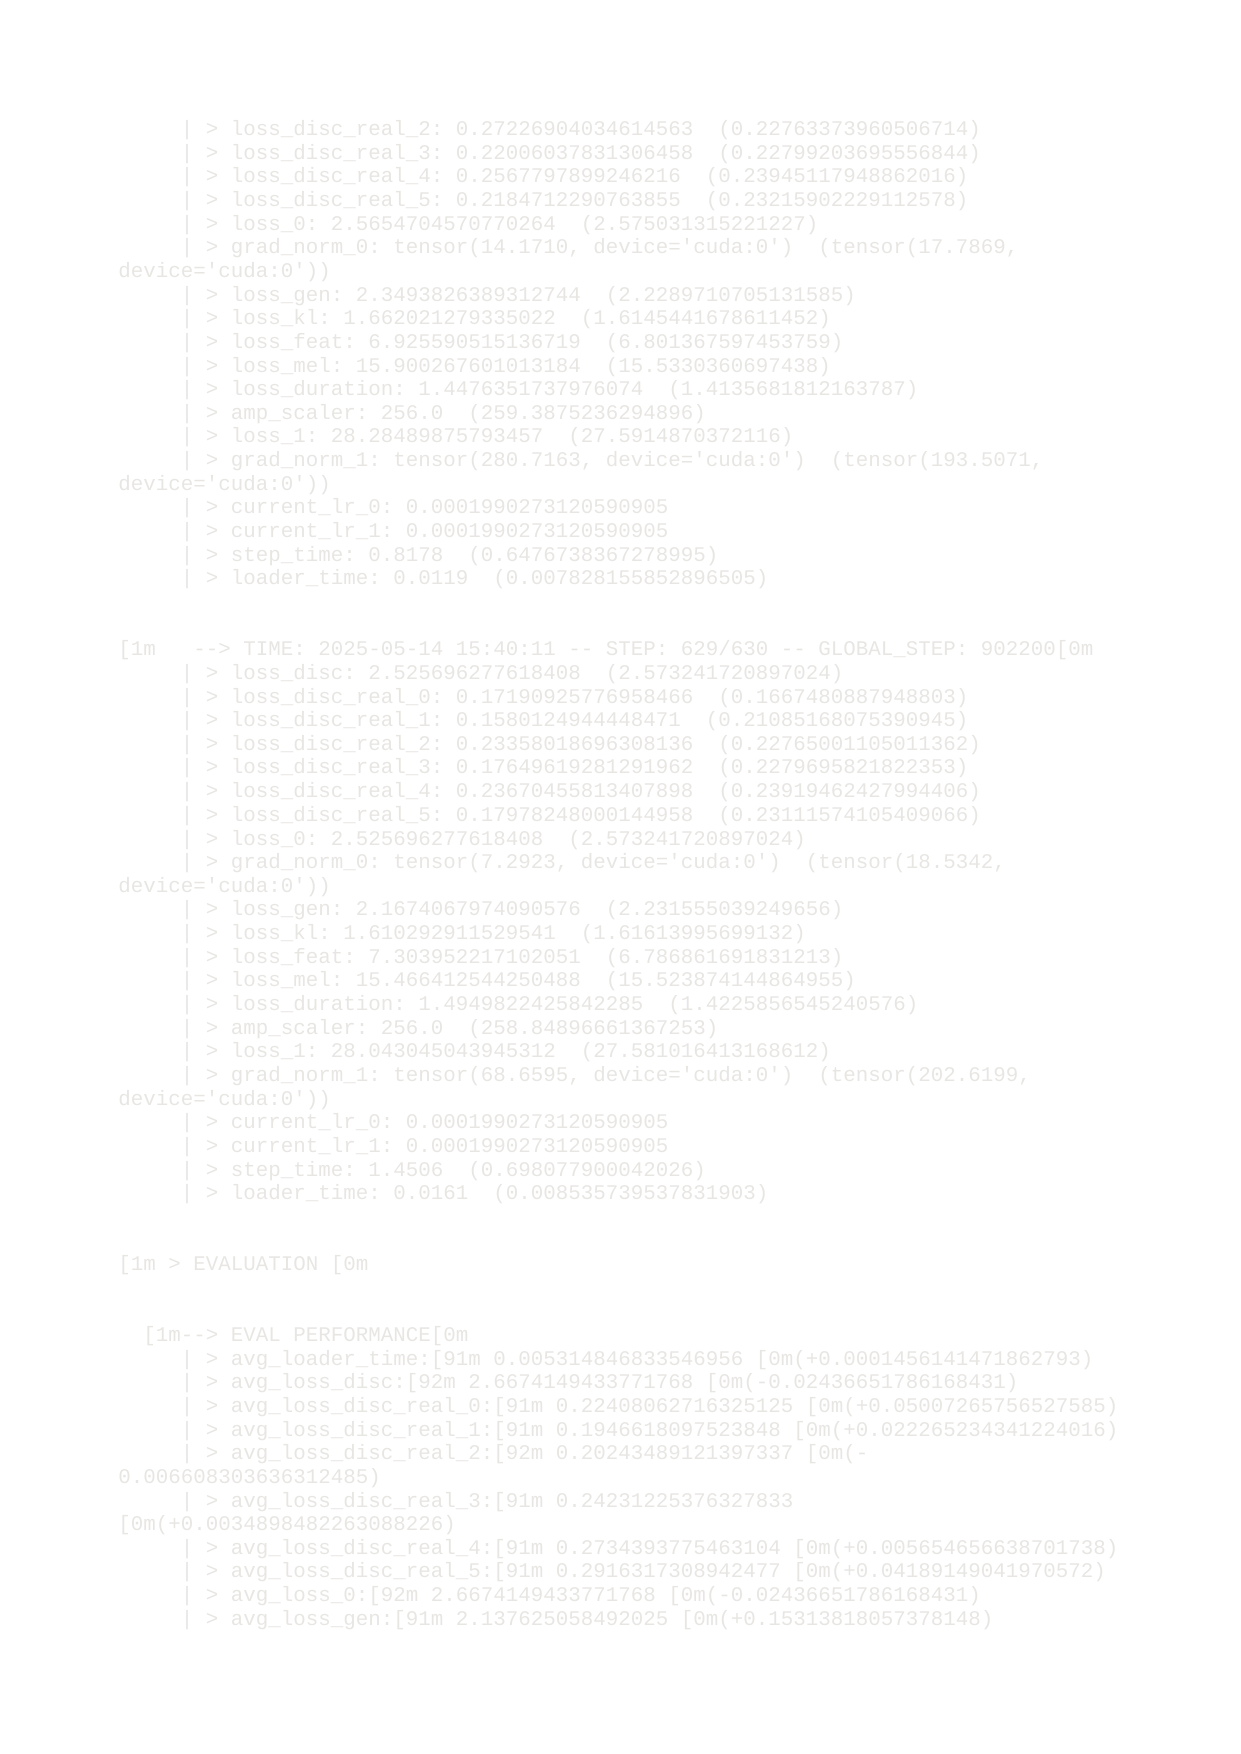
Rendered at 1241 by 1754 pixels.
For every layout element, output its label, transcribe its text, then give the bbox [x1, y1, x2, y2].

text | > loader_time: 0.0119 (0.007828155852896505) [118, 567, 1122, 591]
text | > loss_1: 28.043045043945312 (27.581016413168612) [118, 1040, 1122, 1064]
text | > current_lr_1: 0.0001990273120590905 [118, 520, 1122, 544]
text | > grad_norm_0: tensor(14.1710, device='cuda:0') (tensor(17.7869, device='cuda:0')) [118, 236, 1122, 284]
text | > avg_loss_0:[92m 2.6674149433771768 [0m(-0.02436651786168431) [118, 1584, 1122, 1608]
text | > step_time: 0.8178 (0.6476738367278995) [118, 544, 1122, 567]
text | > loss_disc_real_5: 0.17978248000144958 (0.23111574105409066) [118, 804, 1122, 827]
text | > loss_disc_real_4: 0.23670455813407898 (0.23919462427994406) [118, 780, 1122, 804]
text | > loss_duration: 1.4476351737976074 (1.4135681812163787) [118, 378, 1122, 402]
text | > amp_scaler: 256.0 (258.84896661367253) [118, 1017, 1122, 1040]
text | > current_lr_0: 0.0001990273120590905 [118, 496, 1122, 520]
text | > loss_gen: 2.3493826389312744 (2.2289710705131585) [118, 284, 1122, 307]
text | > amp_scaler: 256.0 (259.3875236294896) [118, 402, 1122, 426]
text [1m --> TIME: 2025-05-14 15:40:11 -- STEP: 629/630 -- GLOBAL_STEP: 902200[0m [118, 638, 1122, 662]
text | > grad_norm_0: tensor(7.2923, device='cuda:0') (tensor(18.5342, device='cuda:0')) [118, 851, 1122, 898]
text | > loss_disc_real_2: 0.23358018696308136 (0.22765001105011362) [118, 733, 1122, 757]
text | > avg_loss_disc:[92m 2.6674149433771768 [0m(-0.02436651786168431) [118, 1371, 1122, 1395]
text | > avg_loss_gen:[91m 2.137625058492025 [0m(+0.15313818057378148) [118, 1608, 1122, 1631]
text | > avg_loss_disc_real_3:[91m 0.24231225376327833 [0m(+0.0034898482263088226) [118, 1489, 1122, 1537]
text | > grad_norm_1: tensor(280.7163, device='cuda:0') (tensor(193.5071, device='cuda:0')) [118, 449, 1122, 496]
text [1m--> EVAL PERFORMANCE[0m [118, 1324, 1122, 1348]
text | > avg_loss_disc_real_5:[91m 0.2916317308942477 [0m(+0.04189149041970572) [118, 1561, 1122, 1584]
text | > avg_loss_disc_real_4:[91m 0.2734393775463104 [0m(+0.005654656638701738) [118, 1537, 1122, 1561]
text | > avg_loader_time:[91m 0.005314846833546956 [0m(+0.0001456141471862793) [118, 1348, 1122, 1371]
text | > avg_loss_disc_real_2:[92m 0.20243489121397337 [0m(-0.006608303636312485) [118, 1442, 1122, 1489]
text | > loss_disc_real_5: 0.2184712290763855 (0.23215902229112578) [118, 189, 1122, 213]
text | > loss_0: 2.5654704570770264 (2.575031315221227) [118, 213, 1122, 236]
text | > loss_mel: 15.900267601013184 (15.5330360697438) [118, 354, 1122, 378]
text | > loader_time: 0.0161 (0.008535739537831903) [118, 1182, 1122, 1206]
text | > loss_gen: 2.1674067974090576 (2.231555039249656) [118, 898, 1122, 922]
text | > loss_disc: 2.525696277618408 (2.573241720897024) [118, 662, 1122, 686]
text | > loss_disc_real_3: 0.17649619281291962 (0.2279695821822353) [118, 757, 1122, 780]
text | > loss_disc_real_4: 0.2567797899246216 (0.23945117948862016) [118, 165, 1122, 189]
text | > loss_feat: 6.925590515136719 (6.801367597453759) [118, 331, 1122, 354]
text | > loss_0: 2.525696277618408 (2.573241720897024) [118, 827, 1122, 851]
text | > avg_loss_disc_real_0:[91m 0.22408062716325125 [0m(+0.05007265756527585) [118, 1395, 1122, 1419]
text | > loss_1: 28.28489875793457 (27.5914870372116) [118, 426, 1122, 449]
text | > loss_disc_real_3: 0.22006037831306458 (0.22799203695556844) [118, 142, 1122, 165]
text | > avg_loss_disc_real_1:[91m 0.1946618097523848 [0m(+0.022265234341224016) [118, 1419, 1122, 1442]
text | > step_time: 1.4506 (0.698077900042026) [118, 1158, 1122, 1182]
text | > current_lr_0: 0.0001990273120590905 [118, 1111, 1122, 1135]
text | > grad_norm_1: tensor(68.6595, device='cuda:0') (tensor(202.6199, device='cuda:0')) [118, 1064, 1122, 1111]
text | > loss_kl: 1.662021279335022 (1.6145441678611452) [118, 307, 1122, 331]
text | > loss_kl: 1.610292911529541 (1.61613995699132) [118, 922, 1122, 946]
text | > loss_feat: 7.303952217102051 (6.786861691831213) [118, 946, 1122, 969]
text | > loss_disc_real_2: 0.27226904034614563 (0.22763373960506714) [118, 118, 1122, 142]
text | > loss_disc_real_0: 0.17190925776958466 (0.1667480887948803) [118, 686, 1122, 709]
text | > current_lr_1: 0.0001990273120590905 [118, 1135, 1122, 1158]
text | > loss_mel: 15.466412544250488 (15.523874144864955) [118, 969, 1122, 993]
text | > loss_disc_real_1: 0.1580124944448471 (0.21085168075390945) [118, 709, 1122, 733]
text | > loss_duration: 1.4949822425842285 (1.4225856545240576) [118, 993, 1122, 1017]
text [1m > EVALUATION [0m [118, 1253, 1122, 1277]
